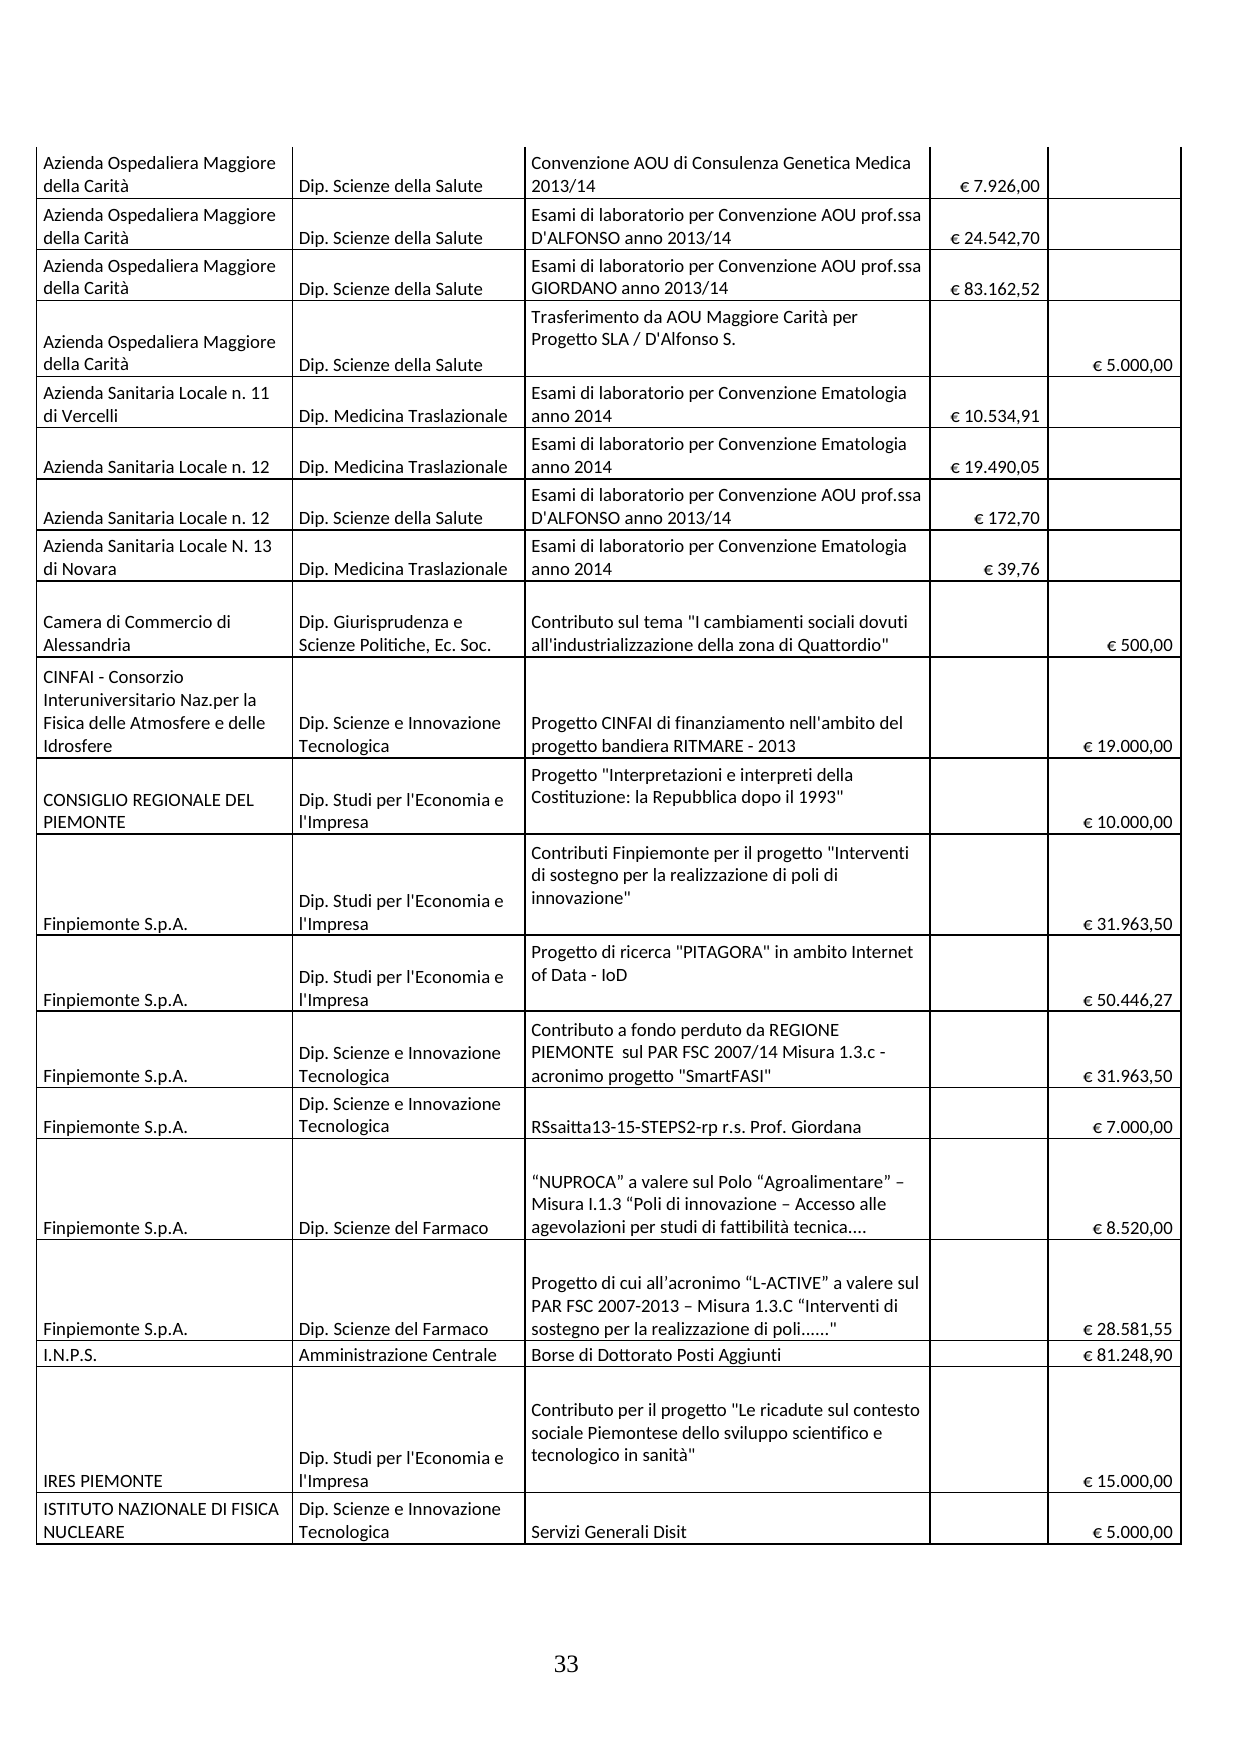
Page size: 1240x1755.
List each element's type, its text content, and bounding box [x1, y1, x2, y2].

table_cell Finpiemonte S.p.A. [37, 835, 292, 934]
table_cell Dip. Scienze e Innovazione Tecnologica [293, 1493, 524, 1543]
table_cell Esami di laboratorio per Convenzione AOU prof.ssa GIORDANO anno 2013/14 [526, 250, 929, 300]
table_cell Esami di laboratorio per Convenzione Ematologia anno 2014 [526, 428, 929, 478]
table_cell Dip. Scienze del Farmaco [293, 1139, 524, 1239]
table_cell € 50.446,27 [1049, 936, 1180, 1010]
table_cell [1049, 531, 1180, 580]
table_cell Azienda Sanitaria Locale n. 11 di Vercelli [37, 377, 292, 427]
table_cell Dip. Scienze della Salute [293, 250, 524, 300]
table_cell Esami di laboratorio per Convenzione AOU prof.ssa D'ALFONSO anno 2013/14 [526, 480, 929, 529]
table_cell Dip. Studi per l'Economia e l'Impresa [293, 1367, 524, 1492]
table_cell [931, 835, 1047, 934]
table_header [1049, 147, 1180, 197]
table_cell Trasferimento da AOU Maggiore Carità per Progetto SLA / D'Alfonso S. [526, 301, 929, 376]
table_cell RSsaitta13-15-STEPS2-rp r.s. Prof. Giordana [526, 1088, 929, 1138]
table_cell € 24.542,70 [931, 199, 1047, 249]
table_cell Dip. Medicina Traslazionale [293, 531, 524, 580]
table_header Azienda Ospedaliera Maggiore della Carità [37, 147, 292, 197]
table_cell Dip. Medicina Traslazionale [293, 428, 524, 478]
table_cell [931, 1341, 1047, 1366]
table_cell CINFAI - Consorzio Interuniversitario Naz.per la Fisica delle Atmosfere e delle Idrosfere [37, 658, 292, 757]
table_cell Esami di laboratorio per Convenzione Ematologia anno 2014 [526, 377, 929, 427]
table_cell [931, 759, 1047, 833]
table_cell Contributo per il progetto "Le ricadute sul contesto sociale Piemontese dello sviluppo scientifico e tecnologico in sanità" [526, 1367, 929, 1492]
table_cell I.N.P.S. [37, 1341, 292, 1366]
table_cell Contributo sul tema "I cambiamenti sociali dovuti all'industrializzazione della zona di Quattordio" [526, 582, 929, 656]
table_cell € 172,70 [931, 480, 1047, 529]
table_cell Dip. Studi per l'Economia e l'Impresa [293, 835, 524, 934]
table_cell € 31.963,50 [1049, 1012, 1180, 1087]
table_cell € 31.963,50 [1049, 835, 1180, 934]
table_cell Finpiemonte S.p.A. [37, 1240, 292, 1339]
table_cell € 8.520,00 [1049, 1139, 1180, 1239]
table_cell € 10.000,00 [1049, 759, 1180, 833]
table_cell [931, 936, 1047, 1010]
table_cell [931, 1493, 1047, 1543]
table_cell Esami di laboratorio per Convenzione Ematologia anno 2014 [526, 531, 929, 580]
table_cell € 500,00 [1049, 582, 1180, 656]
table_cell Azienda Sanitaria Locale N. 13 di Novara [37, 531, 292, 580]
table_cell Finpiemonte S.p.A. [37, 1139, 292, 1239]
table_cell Azienda Ospedaliera Maggiore della Carità [37, 199, 292, 249]
table_cell Dip. Studi per l'Economia e l'Impresa [293, 936, 524, 1010]
table_cell Azienda Ospedaliera Maggiore della Carità [37, 301, 292, 376]
table_cell Progetto di cui all’acronimo “L-ACTIVE” a valere sul PAR FSC 2007-2013 – Misura 1.3.C “Interventi di sostegno per la realizzazione di poli......" [526, 1240, 929, 1339]
table_cell Azienda Sanitaria Locale n. 12 [37, 428, 292, 478]
table_cell € 19.000,00 [1049, 658, 1180, 757]
table_cell € 15.000,00 [1049, 1367, 1180, 1492]
table_cell Progetto CINFAI di finanziamento nell'ambito del progetto bandiera RITMARE - 2013 [526, 658, 929, 757]
table_cell Dip. Scienze e Innovazione Tecnologica [293, 658, 524, 757]
table_cell Progetto "Interpretazioni e interpreti della Costituzione: la Repubblica dopo il 1993" [526, 759, 929, 833]
table_cell ISTITUTO NAZIONALE DI FISICA NUCLEARE [37, 1493, 292, 1543]
table_cell € 5.000,00 [1049, 1493, 1180, 1543]
table_cell € 39,76 [931, 531, 1047, 580]
table_cell [1049, 377, 1180, 427]
table_cell Azienda Sanitaria Locale n. 12 [37, 480, 292, 529]
table_cell € 83.162,52 [931, 250, 1047, 300]
table_cell Camera di Commercio di Alessandria [37, 582, 292, 656]
table_header Convenzione AOU di Consulenza Genetica Medica 2013/14 [526, 147, 929, 197]
table_cell Dip. Scienze della Salute [293, 301, 524, 376]
table_cell € 19.490,05 [931, 428, 1047, 478]
table_cell € 28.581,55 [1049, 1240, 1180, 1339]
table_cell [931, 658, 1047, 757]
table_cell [931, 582, 1047, 656]
table_cell Amministrazione Centrale [293, 1341, 524, 1366]
table_cell Dip. Scienze e Innovazione Tecnologica [293, 1088, 524, 1138]
table_cell Finpiemonte S.p.A. [37, 1012, 292, 1087]
table_cell € 10.534,91 [931, 377, 1047, 427]
table_cell Progetto di ricerca "PITAGORA" in ambito Internet of Data - IoD [526, 936, 929, 1010]
table_cell Borse di Dottorato Posti Aggiunti [526, 1341, 929, 1366]
table_cell Esami di laboratorio per Convenzione AOU prof.ssa D'ALFONSO anno 2013/14 [526, 199, 929, 249]
table_cell Servizi Generali Disit [526, 1493, 929, 1543]
table_cell € 5.000,00 [1049, 301, 1180, 376]
table_cell Finpiemonte S.p.A. [37, 936, 292, 1010]
table_cell Finpiemonte S.p.A. [37, 1088, 292, 1138]
table_cell [1049, 199, 1180, 249]
table_cell Contributi Finpiemonte per il progetto "Interventi di sostegno per la realizzazione di poli di innovazione" [526, 835, 929, 934]
table_cell “NUPROCA” a valere sul Polo “Agroalimentare” – Misura I.1.3 “Poli di innovazione – Accesso alle agevolazioni per studi di fattibilità tecnica.... [526, 1139, 929, 1239]
table_cell [931, 301, 1047, 376]
table_cell [931, 1367, 1047, 1492]
table_cell [931, 1240, 1047, 1339]
table_cell Dip. Scienze del Farmaco [293, 1240, 524, 1339]
table_header € 7.926,00 [931, 147, 1047, 197]
table_cell € 7.000,00 [1049, 1088, 1180, 1138]
table_cell Dip. Scienze e Innovazione Tecnologica [293, 1012, 524, 1087]
table_cell CONSIGLIO REGIONALE DEL PIEMONTE [37, 759, 292, 833]
table_cell Dip. Medicina Traslazionale [293, 377, 524, 427]
table_cell Dip. Scienze della Salute [293, 480, 524, 529]
table_cell Dip. Giurisprudenza e Scienze Politiche, Ec. Soc. [293, 582, 524, 656]
table_cell [931, 1139, 1047, 1239]
table_cell [1049, 250, 1180, 300]
table_cell [1049, 428, 1180, 478]
table_header Dip. Scienze della Salute [293, 147, 524, 197]
table_cell [931, 1088, 1047, 1138]
table_cell Dip. Studi per l'Economia e l'Impresa [293, 759, 524, 833]
table_cell Dip. Scienze della Salute [293, 199, 524, 249]
table_cell Contributo a fondo perduto da REGIONE PIEMONTE sul PAR FSC 2007/14 Misura 1.3.c - acronimo progetto "SmartFASI" [526, 1012, 929, 1087]
table_cell [1049, 480, 1180, 529]
table_cell € 81.248,90 [1049, 1341, 1180, 1366]
table_cell [931, 1012, 1047, 1087]
table_cell IRES PIEMONTE [37, 1367, 292, 1492]
table_cell Azienda Ospedaliera Maggiore della Carità [37, 250, 292, 300]
